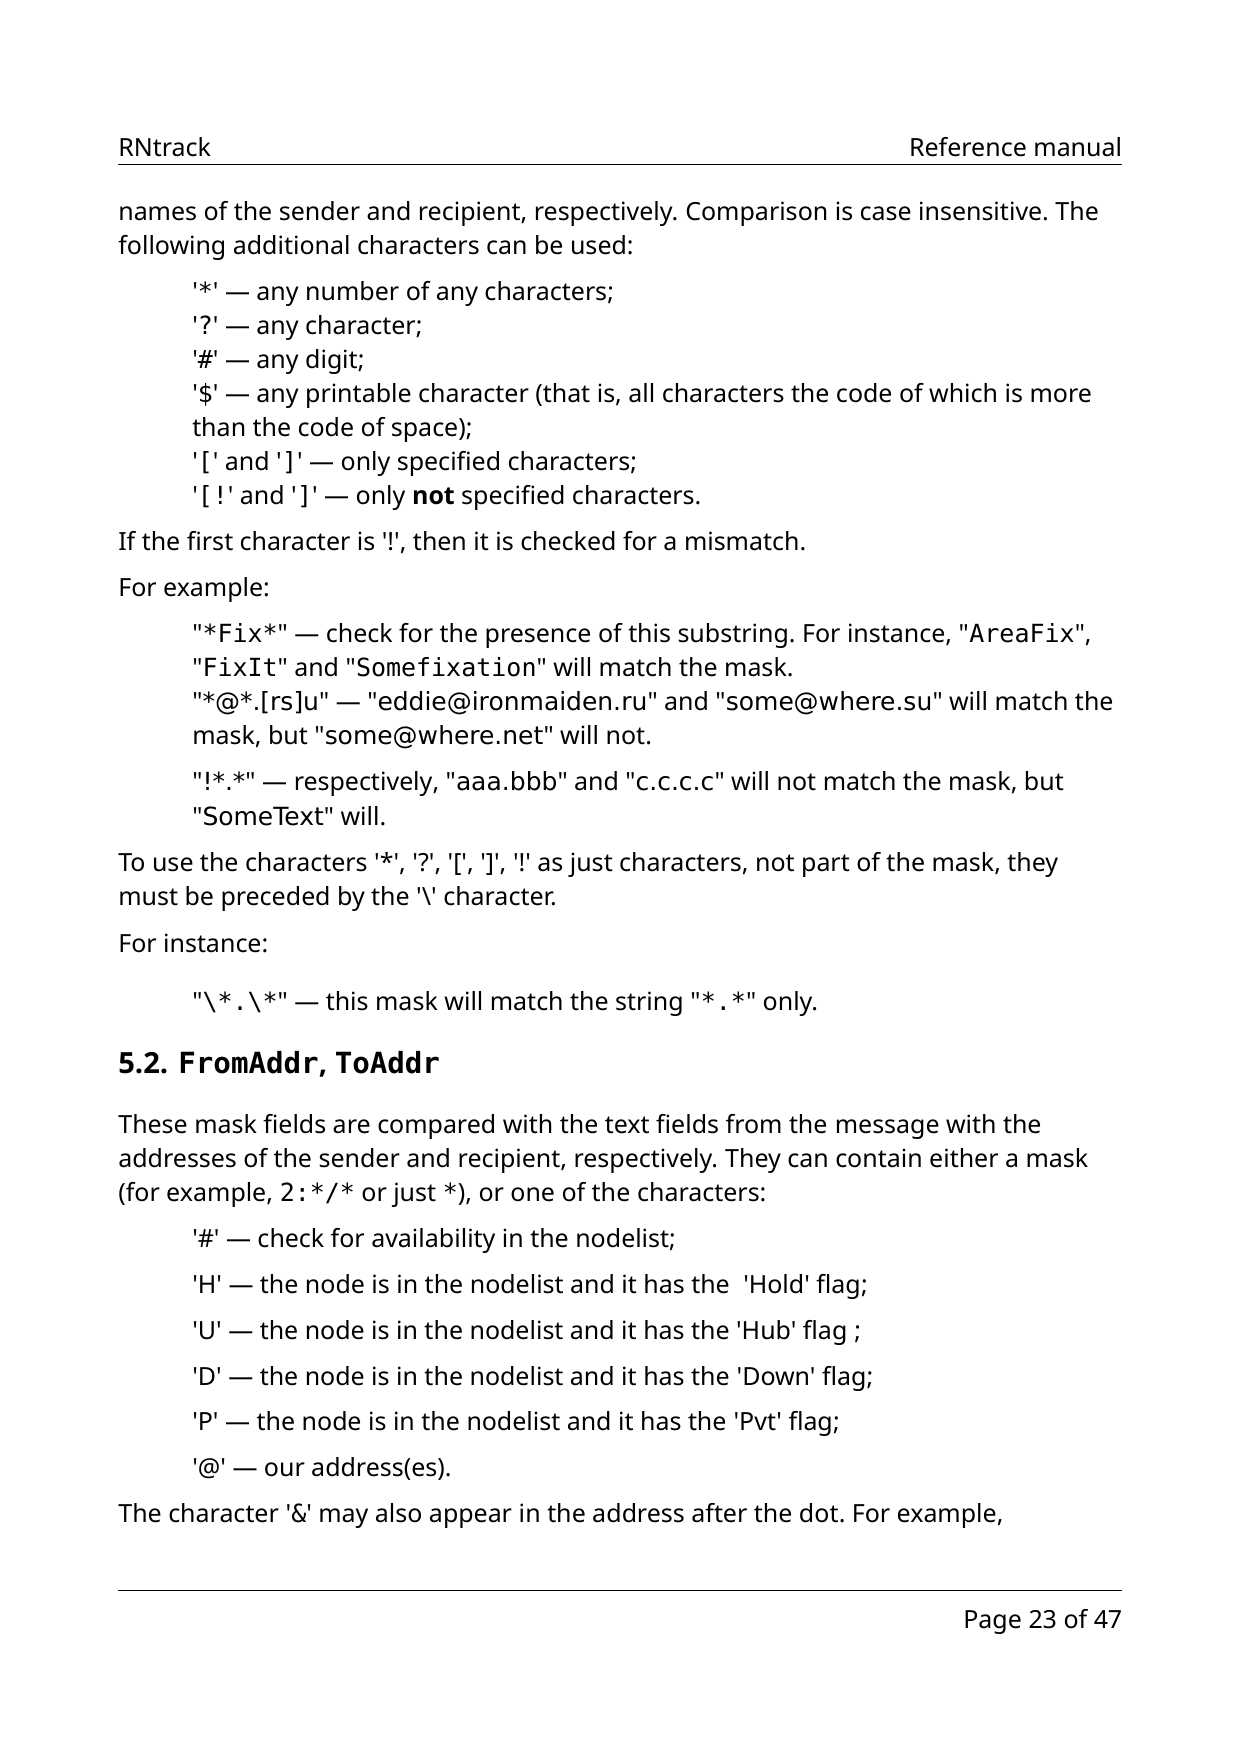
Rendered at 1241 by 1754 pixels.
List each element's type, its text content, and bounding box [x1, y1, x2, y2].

text To use the characters '*', '?', '[', ']', '!' as just characters, not part of the mask, they must be preceded by the '\' character. [118, 845, 1122, 913]
text For example: [118, 569, 1122, 603]
text 'D' — the node is in the nodelist and it has the 'Down' flag; [192, 1358, 1122, 1392]
text "*@*.[rs]u" — "eddie@ironmaiden.ru" and "some@where.su" will match the mask, but "some@where.net" will not. [192, 683, 1122, 752]
text "!*.*" — respectively, "aaa.bbb" and "c.c.c.c" will not match the mask, but "SomeText" will. [192, 764, 1122, 832]
text "*Fix*" — check for the presence of this substring. For instance, "AreaFix", "FixIt" and "Somefixation" will match the mask. [192, 615, 1122, 683]
text These mask fields are compared with the text fields from the message with the addresses of the sender and recipient, respectively. They can contain either a mask (for example, 2:*/* or just *), or one of the characters: [118, 1107, 1122, 1209]
text 'H' — the node is in the nodelist and it has the 'Hold' flag; [192, 1266, 1122, 1301]
text For instance: [118, 925, 1122, 959]
subtitle FromAddr, ToAddr [118, 1043, 1122, 1082]
text '#' — check for availability in the nodelist; [192, 1221, 1122, 1255]
text '@' — our address(es). [192, 1450, 1122, 1484]
text names of the sender and recipient, respectively. Comparison is case insensitive. The following additional characters can be used: [118, 193, 1122, 262]
text The character '&' may also appear in the address after the dot. For example, [118, 1496, 1122, 1530]
text "\*.\*" — this mask will match the string "*.*" only. [192, 984, 1122, 1018]
text 'U' — the node is in the nodelist and it has the 'Hub' flag ; [192, 1312, 1122, 1346]
text 'P' — the node is in the nodelist and it has the 'Pvt' flag; [192, 1404, 1122, 1438]
text '*' — any number of any characters; '?' — any character; '#' — any digit; '$' — any printable character (that is, all characters the code of which is more than the code of space); '[' and ']' — only specified characters; '[!' and ']' — only not specified characters. [192, 273, 1122, 512]
text If the first character is '!', then it is checked for a mismatch. [118, 524, 1122, 558]
